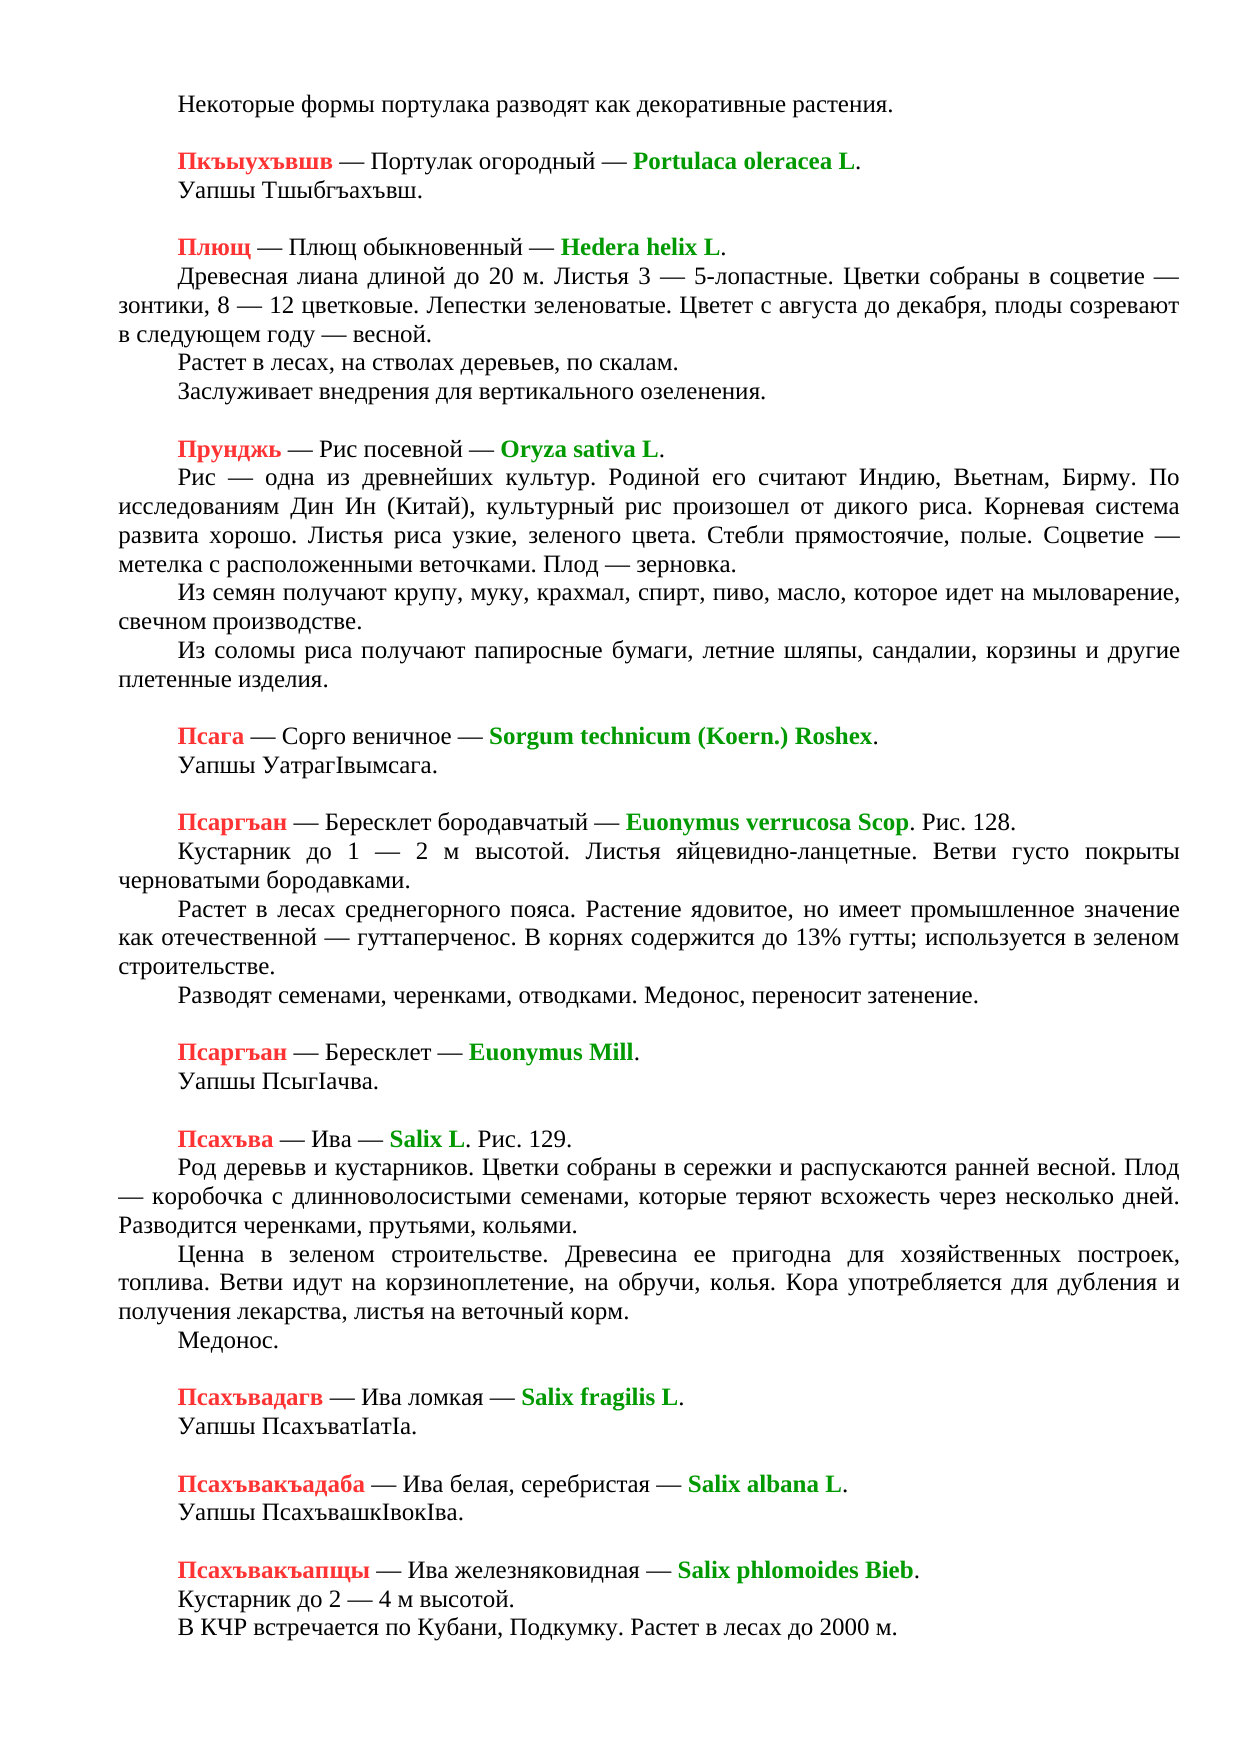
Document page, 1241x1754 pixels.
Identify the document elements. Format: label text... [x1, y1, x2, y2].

text Псахъвадагв — Ива ломкая — Salix fragilis L. [118, 1382, 1181, 1411]
text Псахъвакъадаба — Ива белая, серебристая — Salix albana L. [118, 1469, 1181, 1497]
text Кустарник до 1 — 2 м высотой. Листья яйцевидно-ланцетные. Ветви густо покрыты черноватыми бородавками. [118, 836, 1181, 894]
text Из семян получают крупу, муку, крахмал, спирт, пиво, масло, которое идет на мыловарение, свечном производстве. [118, 577, 1181, 635]
text Растет в лесах, на стволах деревьев, по скалам. [118, 347, 1181, 376]
text Псаргъан — Бересклет — Euonymus Mill. [118, 1037, 1181, 1066]
text Уапшы Тшыбгъахъвш. [118, 175, 1181, 204]
text Растет в лесах среднегорного пояса. Растение ядовитое, но имеет промышленное значение как отечественной — гуттаперченос. В корнях содержится до 13% гутты; используется в зеленом строительстве. [118, 894, 1181, 980]
text Пкъыухъвшв — Портулак огородный — Portulaca oleracea L. [118, 146, 1181, 175]
text Уапшы ПсахъватIатIа. [118, 1411, 1181, 1440]
text Из соломы риса получают папиросные бумаги, летние шляпы, сандалии, корзины и другие плетенные изделия. [118, 635, 1181, 692]
text Уапшы ПсахъвашкIвокIва. [118, 1497, 1181, 1526]
text Псахъвакъапщы — Ива железняковидная — Salix phlomoides Bieb. [118, 1555, 1181, 1584]
text Заслуживает внедрения для вертикального озеленения. [118, 376, 1181, 405]
text Уапшы УатрагIвымсага. [118, 750, 1181, 779]
text Медонос. [118, 1325, 1181, 1354]
text Некоторые формы портулака разводят как декоративные растения. [118, 89, 1181, 117]
text В КЧР встречается по Кубани, Подкумку. Растет в лесах до 2000 м. [118, 1612, 1181, 1641]
text Псахъва — Ива — Salix L. Рис. 129. [118, 1124, 1181, 1152]
text Разводят семенами, черенками, отводками. Медонос, переносит затенение. [118, 980, 1181, 1009]
text Ценна в зеленом строительстве. Древесина ее пригодна для хозяйственных построек, топлива. Ветви идут на корзиноплетение, на обручи, колья. Кора употребляется для дубления и получения лекарства, листья на веточный корм. [118, 1239, 1181, 1325]
text Рис — одна из древнейших культур. Родиной его считают Индию, Вьетнам, Бирму. По исследованиям Дин Ин (Китай), культурный рис произошел от дикого риса. Корневая система развита хорошо. Листья риса узкие, зеленого цвета. Стебли прямостоячие, полые. Соцветие — метелка с расположенными веточками. Плод — зерновка. [118, 462, 1181, 577]
text Род деревьв и кустарников. Цветки собраны в сережки и распускаются ранней весной. Плод — коробочка с длинноволосистыми семенами, которые теряют всхожесть через несколько дней. Разводится черенками, прутьями, кольями. [118, 1152, 1181, 1239]
text Псага — Сорго веничное — Sorgum technicum (Koern.) Roshex. [118, 721, 1181, 750]
text Древесная лиана длиной до 20 м. Листья 3 — 5-лопастные. Цветки собраны в соцветие — зонтики, 8 — 12 цветковые. Лепестки зеленоватые. Цветет с августа до декабря, плоды созревают в следующем году — весной. [118, 261, 1181, 347]
text Уапшы ПсыгIачва. [118, 1066, 1181, 1095]
text Псаргъан — Бересклет бородавчатый — Euonymus verrucosa Scop. Рис. 128. [118, 807, 1181, 836]
text Кустарник до 2 — 4 м высотой. [118, 1584, 1181, 1612]
text Прунджь — Рис посевной — Oryza sativa L. [118, 434, 1181, 462]
text Плющ — Плющ обыкновенный — Hedera helix L. [118, 232, 1181, 261]
